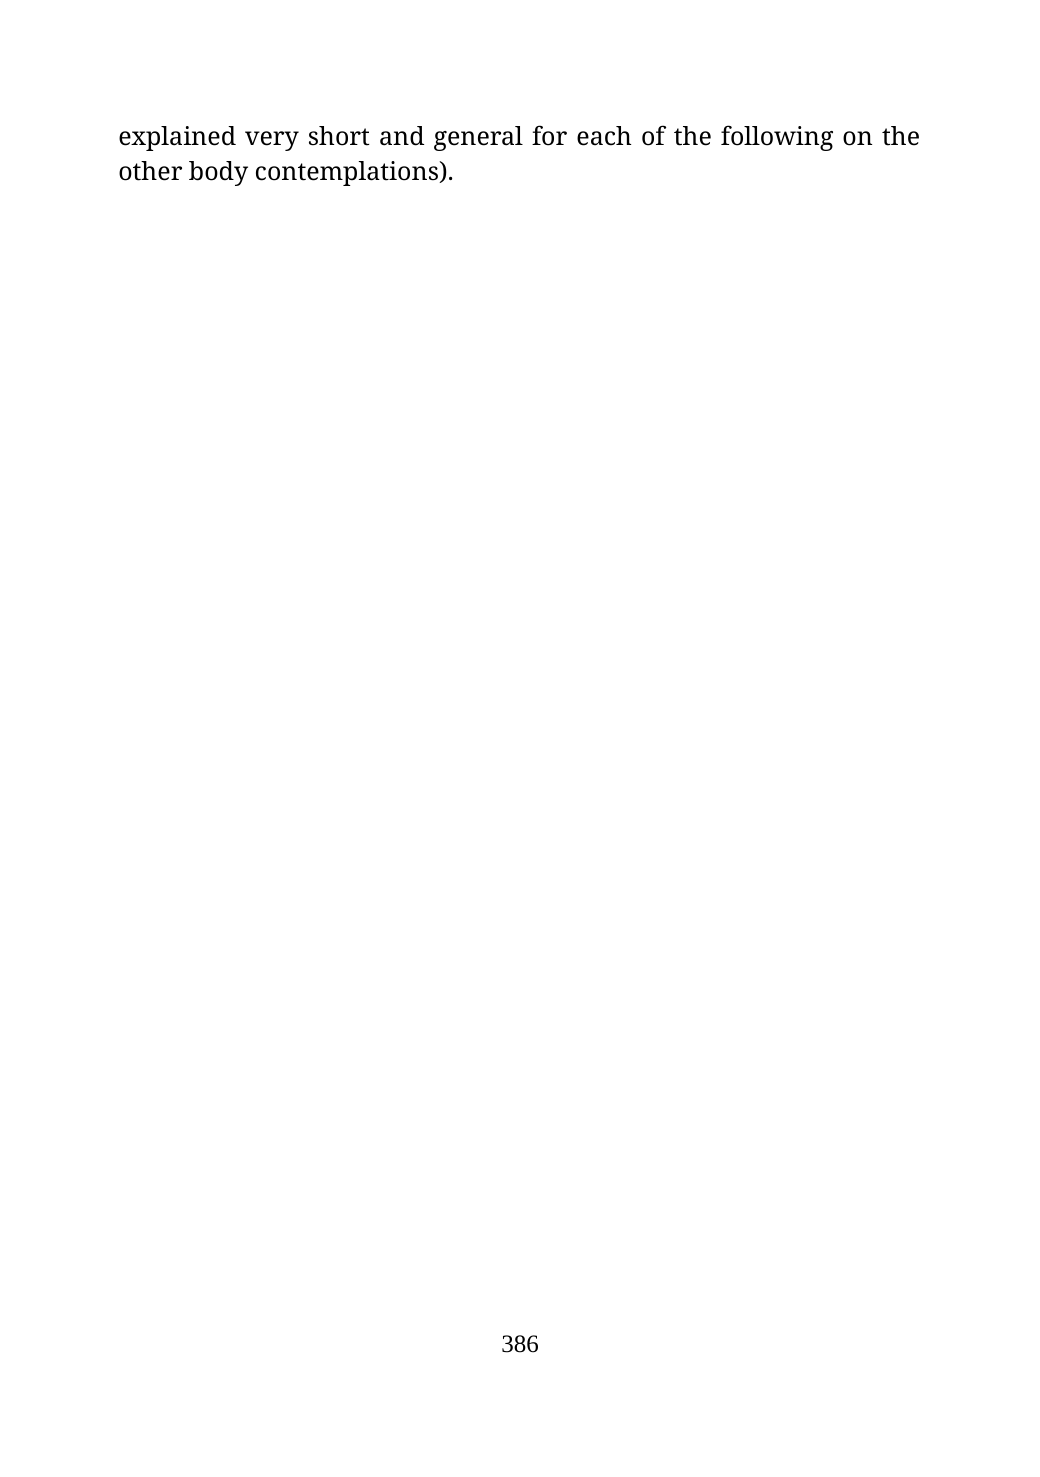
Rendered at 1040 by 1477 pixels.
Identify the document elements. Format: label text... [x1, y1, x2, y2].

text explained very short and general for each of the following on the other body contemplations). [118, 118, 922, 188]
